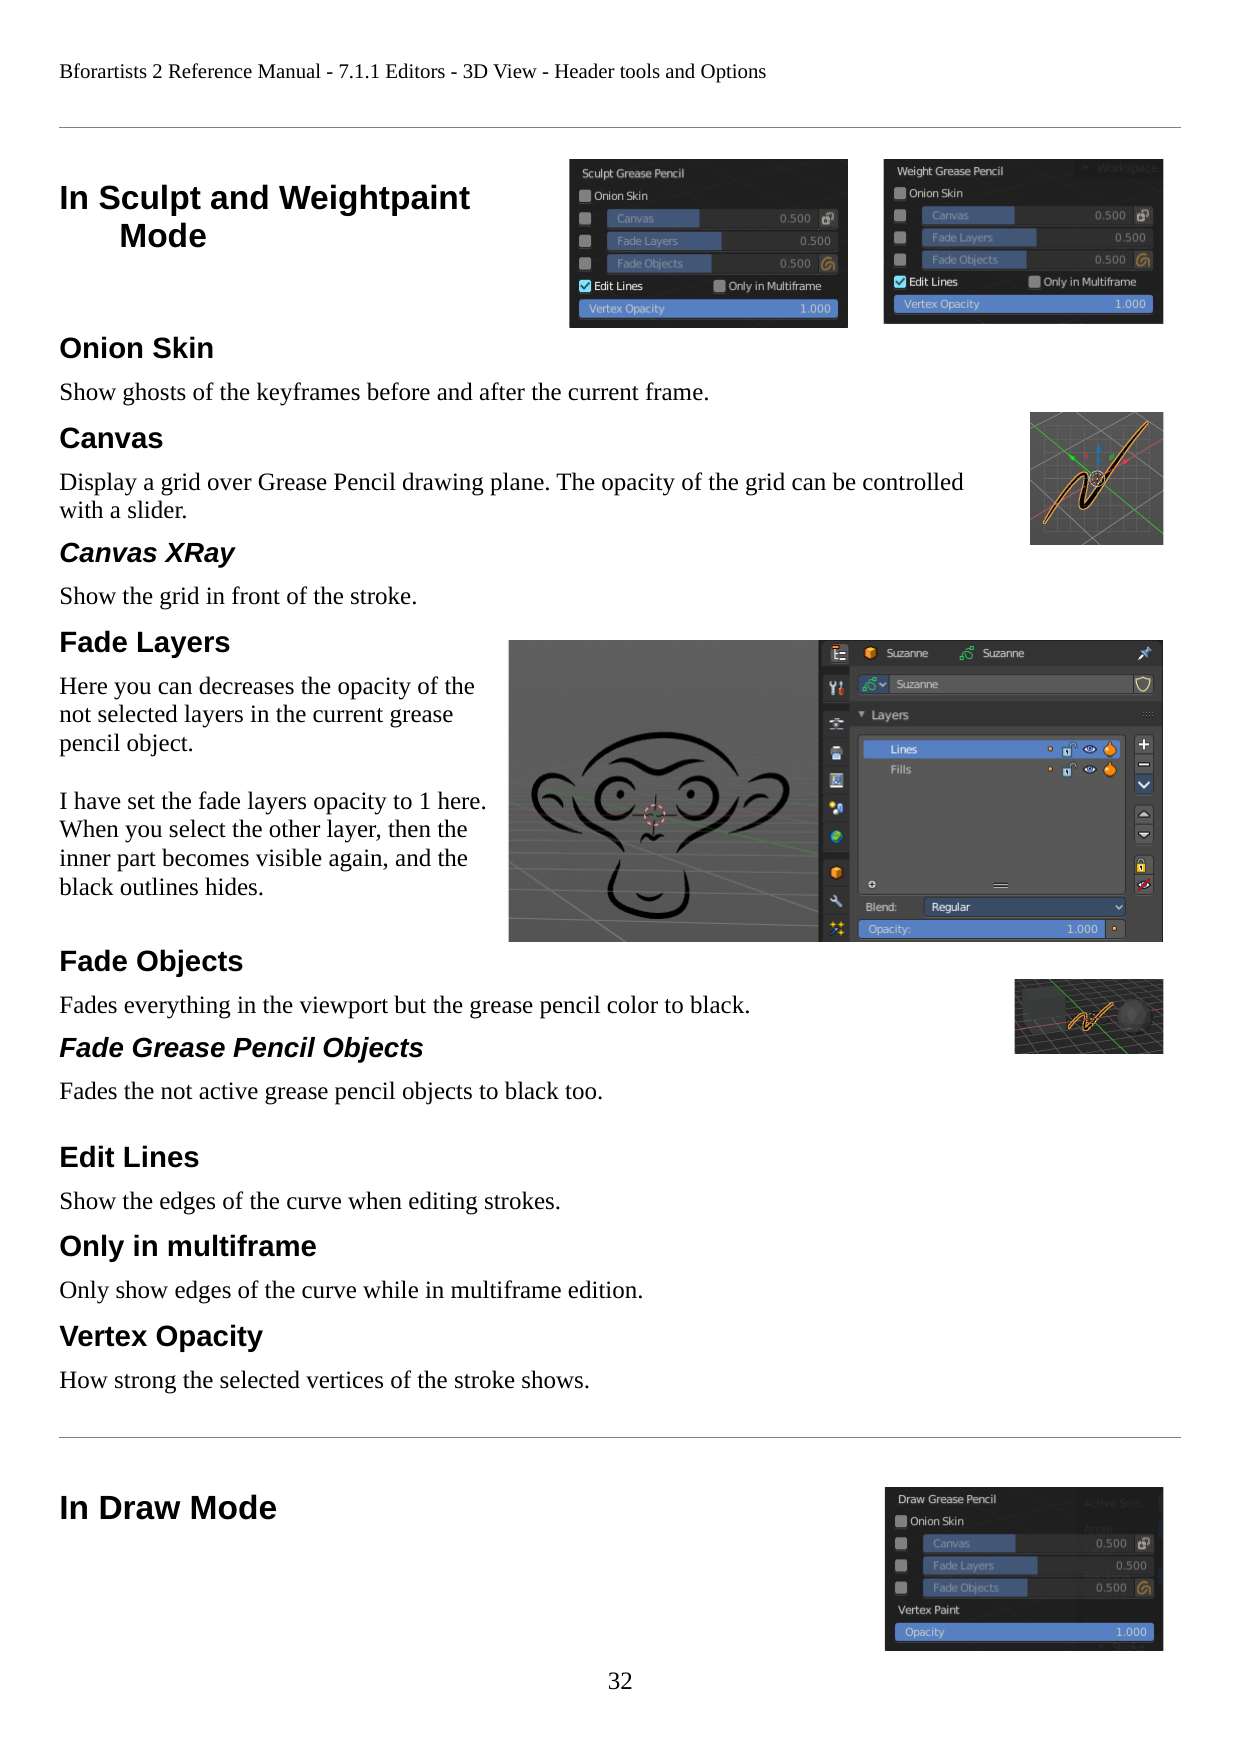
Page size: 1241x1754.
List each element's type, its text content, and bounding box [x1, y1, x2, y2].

subtitle Fade Objects [59, 944, 1181, 978]
picture [1030, 412, 1164, 545]
subtitle [1164, 421, 1181, 454]
subtitle In Draw Mode [59, 1488, 884, 1526]
subtitle [1164, 178, 1181, 255]
picture [508, 640, 1164, 942]
text Fades the not active grease pencil objects to black too. [59, 1076, 1181, 1105]
subtitle Edit Lines [59, 1140, 1181, 1173]
picture [569, 159, 848, 328]
subtitle Only in multiframe [59, 1229, 1181, 1263]
text How strong the selected vertices of the stroke shows. [59, 1365, 1181, 1394]
text Display a grid over Grease Pencil drawing plane. The opacity of the grid can be controlled with a slider. [59, 467, 1030, 524]
subtitle Fade Grease Pencil Objects [59, 1032, 1181, 1063]
subtitle Fade Layers [59, 624, 1181, 658]
subtitle [848, 178, 883, 255]
text I have set the fade layers opacity to 1 here. When you select the other layer, then the inner part becomes visible again, and the black outlines hides. [59, 786, 508, 901]
subtitle In Sculpt and Weightpaint Mode [59, 178, 569, 255]
subtitle Canvas XRay [59, 537, 1181, 569]
picture [1014, 979, 1164, 1054]
text Show the grid in front of the stroke. [59, 581, 1181, 610]
picture [884, 1487, 1164, 1651]
subtitle Canvas [59, 421, 1030, 454]
subtitle Onion Skin [59, 331, 1181, 365]
picture [883, 159, 1164, 324]
text Show ghosts of the keyframes before and after the current frame. [59, 377, 1181, 406]
text Fades everything in the viewport but the grease pencil color to black. [59, 990, 1014, 1019]
subtitle [1164, 1488, 1181, 1526]
subtitle Vertex Opacity [59, 1319, 1181, 1353]
text Here you can decreases the opacity of the not selected layers in the current grease pencil object. [59, 671, 508, 757]
text Show the edges of the curve when editing strokes. [59, 1186, 1181, 1215]
text Only show edges of the curve while in multiframe edition. [59, 1276, 1181, 1304]
